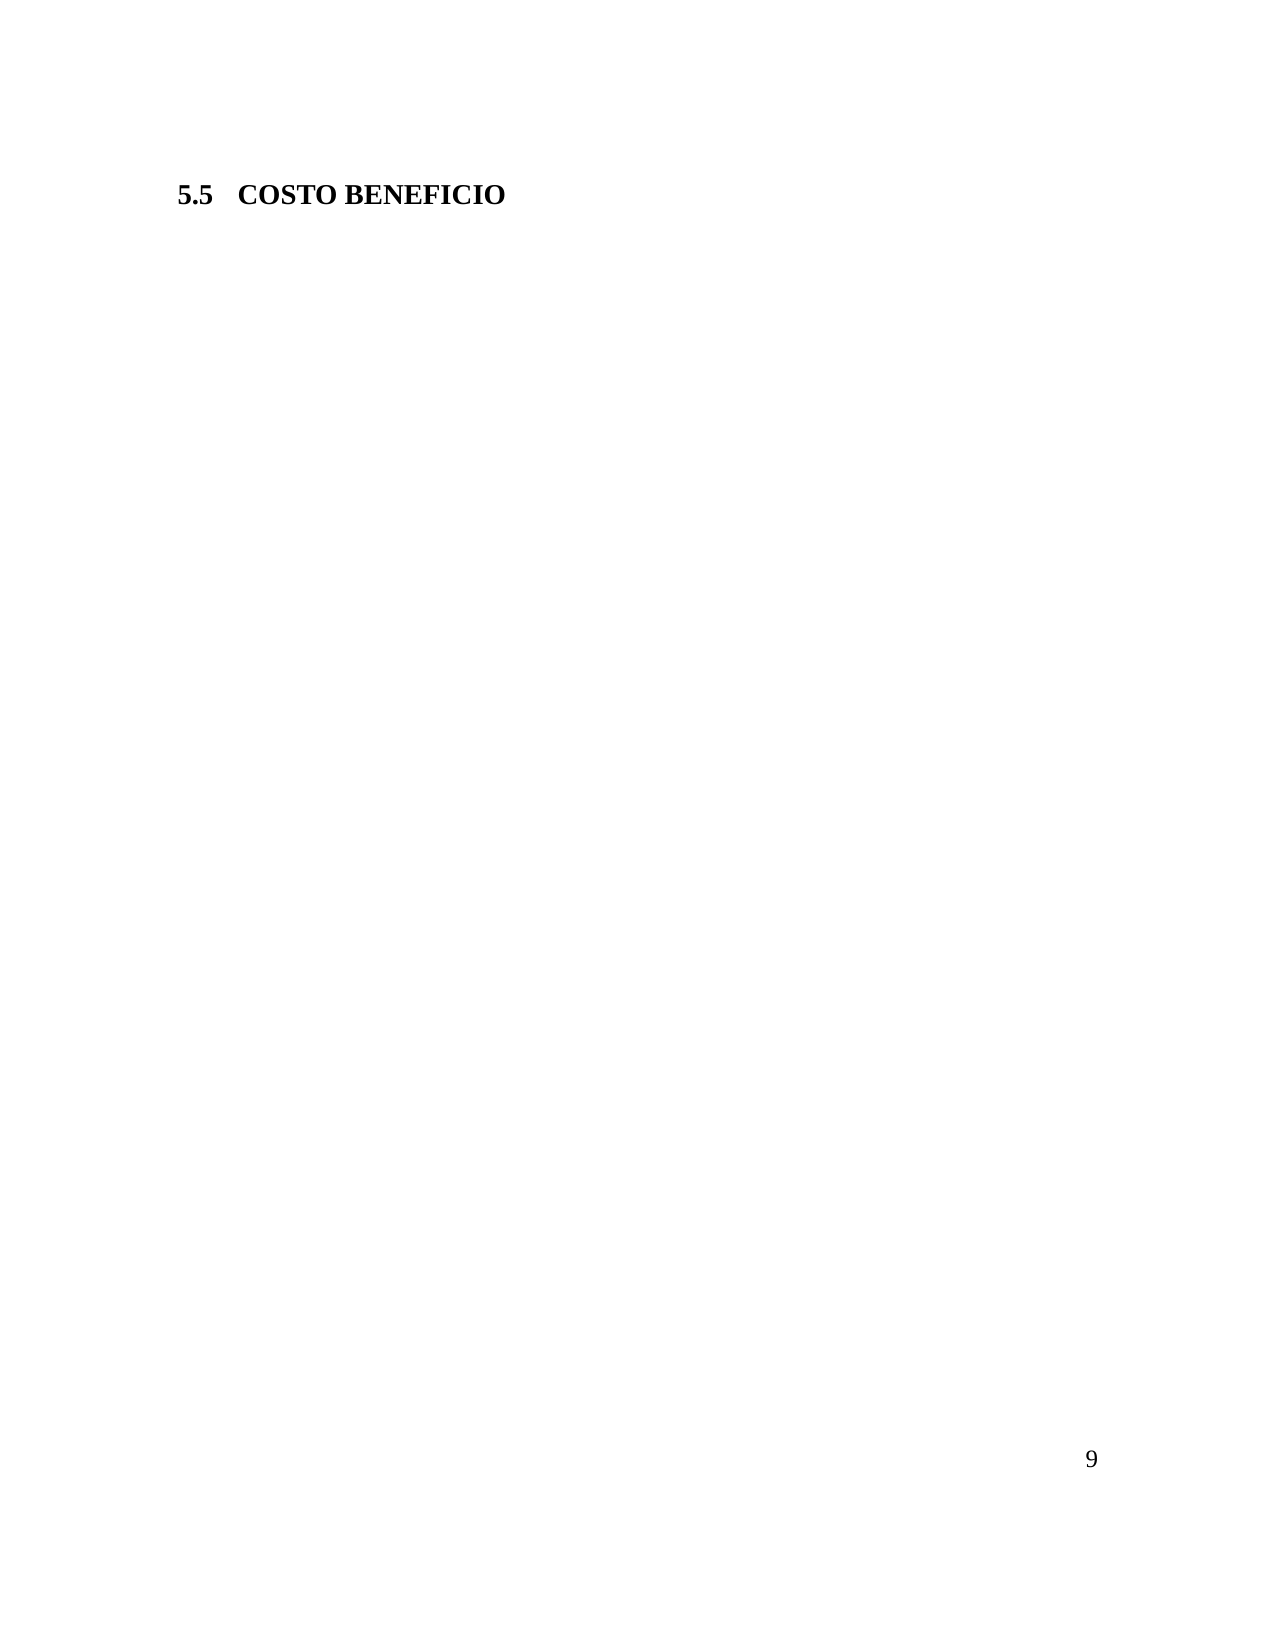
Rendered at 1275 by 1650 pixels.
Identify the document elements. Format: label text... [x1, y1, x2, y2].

subtitle COSTO BENEFICIO [177, 177, 1098, 210]
